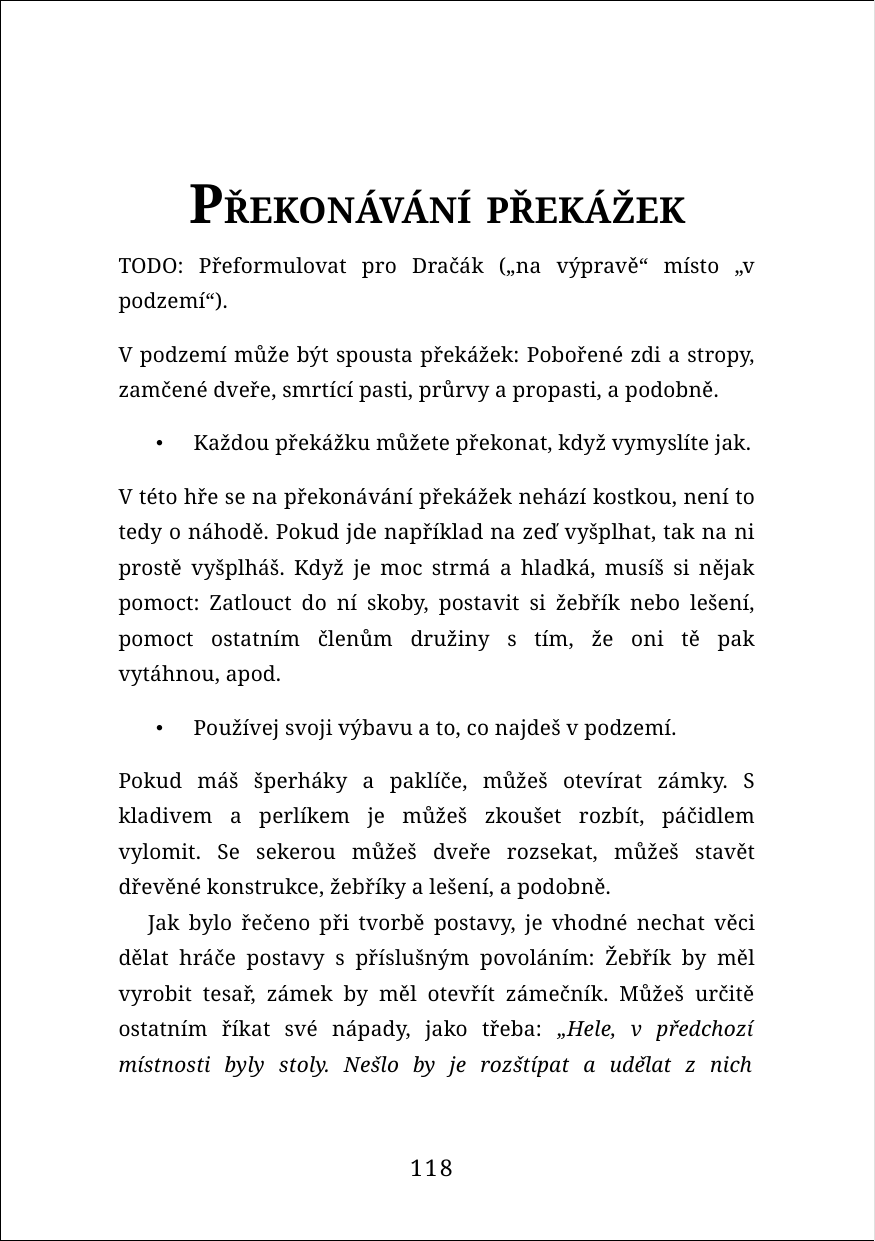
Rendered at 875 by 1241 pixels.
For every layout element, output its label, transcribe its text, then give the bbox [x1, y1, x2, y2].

text Pokud máš šperháky a paklíče, můžeš otevírat zámky. S kladivem a perlíkem je můžeš zkoušet rozbít, páčidlem vylomit. Se sekerou můžeš dveře rozsekat, můžeš stavět dřevěné konstrukce, žebříky a lešení, a podobně. Jak bylo řečeno při tvorbě postavy, je vhodné nechat věci dělat hráče postavy s příslušným povoláním: Žebřík by měl vyrobit tesař, zámek by měl otevřít zámečník. Můžeš určitě ostatním říkat své nápady, jako třeba: „Hele, v předchozí místnosti byly stoly. Nešlo by je rozštípat a udělat z nich [118, 766, 756, 1078]
text V podzemí může být spousta překážek: Pobořené zdi a stropy, zamčené dveře, smrtící pasti, průrvy a propasti, a podobně. [118, 340, 756, 404]
list Každou překážku můžete překonat, když vymyslíte jak. [156, 428, 756, 457]
text TODO: Přeformulovat pro Dračák („na výpravě“ místo „v podzemí“). [118, 251, 756, 315]
text V této hře se na překonávání překážek nehází kostkou, není to tedy o náhodě. Pokud jde například na zeď vyšplhat, tak na ni prostě vyšplháš. Když je moc strmá a hladká, musíš si nějak pomoct: Zatlouct do ní skoby, postavit si žebřík nebo lešení, pomoct ostatním členům družiny s tím, že oni tě pak vytáhnou, apod. [118, 482, 756, 688]
subtitle Překonávání překážek [118, 166, 756, 239]
list Používej svoji výbavu a to, co najdeš v podzemí. [156, 713, 756, 741]
